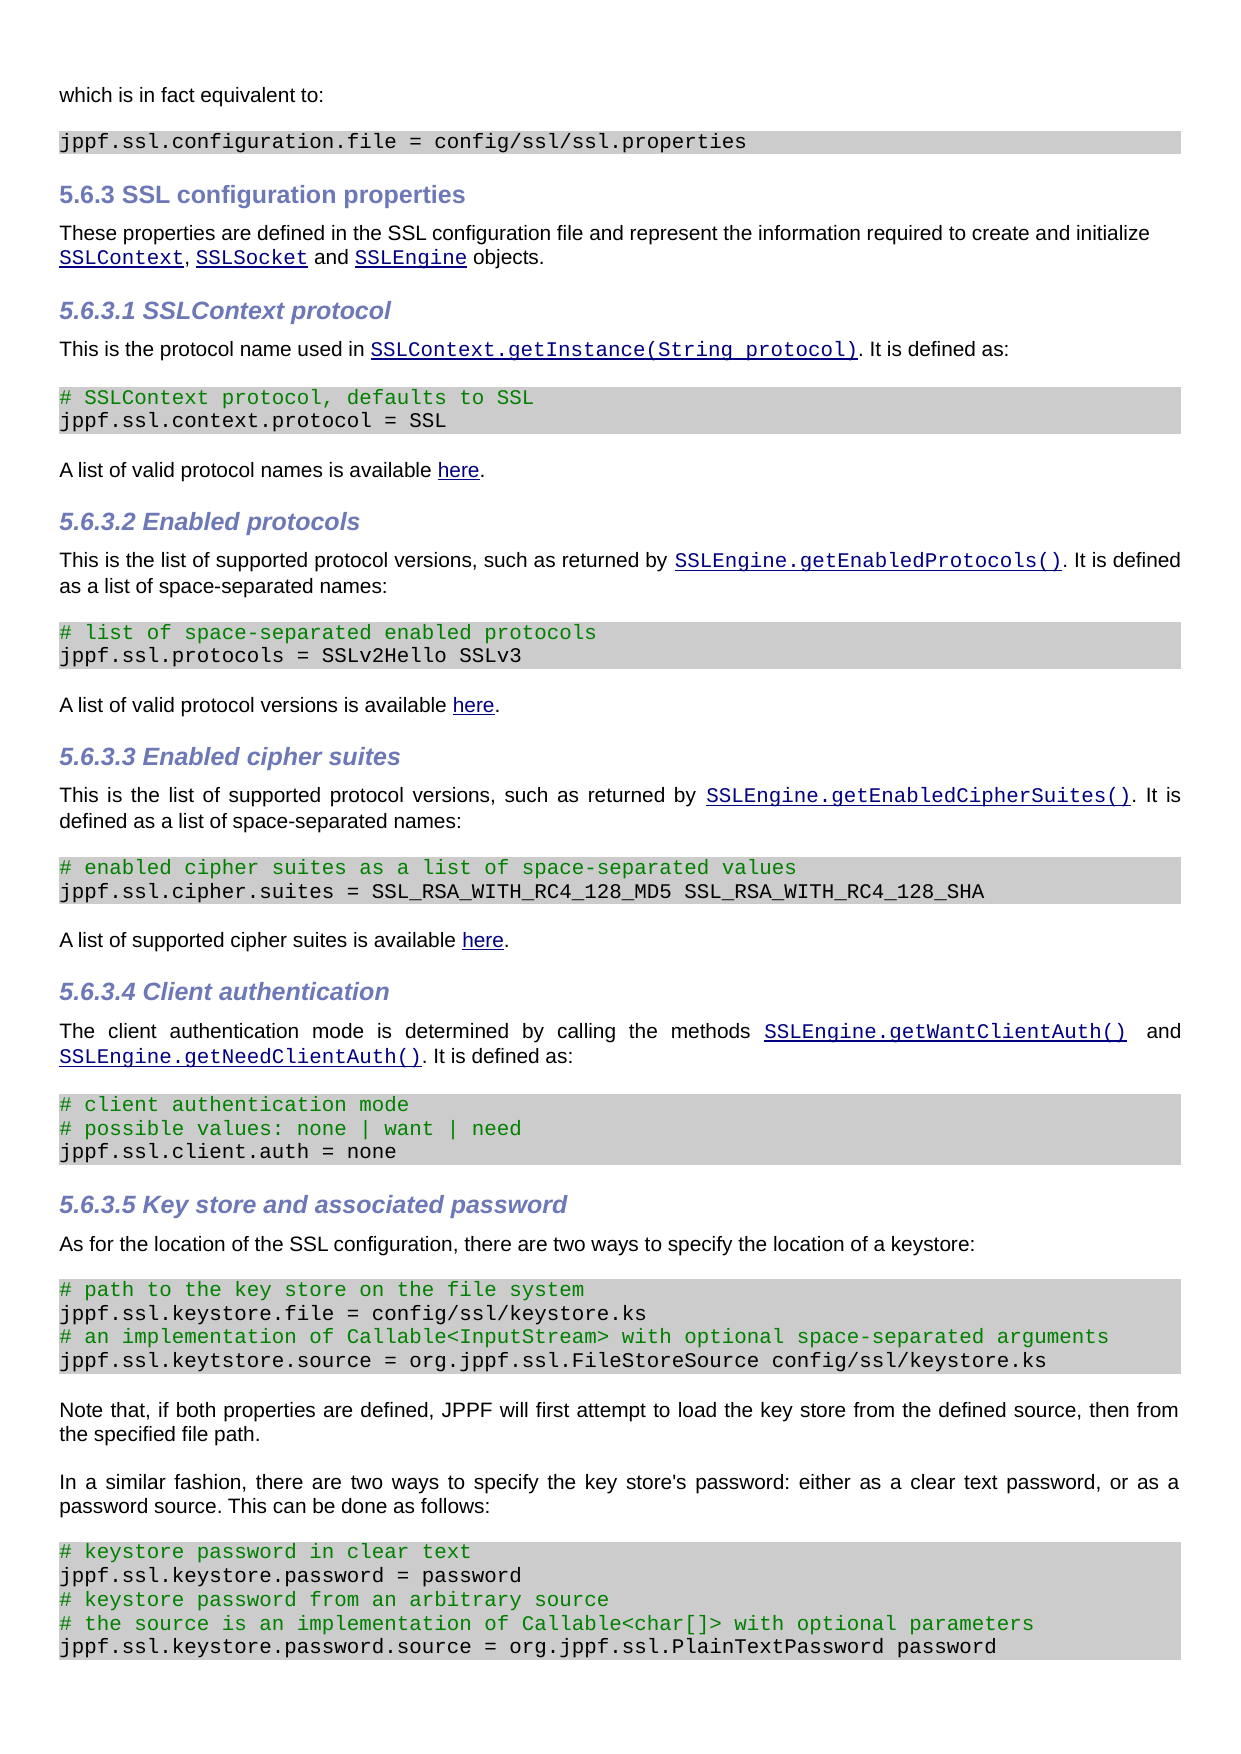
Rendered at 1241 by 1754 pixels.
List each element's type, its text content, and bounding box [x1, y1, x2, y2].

text # possible values: none | want | need [59, 1118, 1181, 1141]
text jppf.ssl.keystore.password.source = org.jppf.ssl.PlainTextPassword password [59, 1636, 1181, 1660]
text which is in fact equivalent to: [59, 83, 1181, 107]
text A list of valid protocol names is available here. [59, 458, 1181, 482]
text The client authentication mode is determined by calling the methods SSLEngine.getWantClientAuth() and SSLEngine.getNeedClientAuth(). It is defined as: [59, 1018, 1181, 1070]
text # SSLContext protocol, defaults to SSL [59, 387, 1181, 410]
subtitle Enabled cipher suites [59, 742, 1181, 771]
text # an implementation of Callable<InputStream> with optional space-separated arguments [59, 1327, 1181, 1350]
subtitle Enabled protocols [59, 507, 1181, 536]
subtitle Key store and associated password [59, 1190, 1181, 1219]
text # enabled cipher suites as a list of space-separated values [59, 857, 1181, 881]
text jppf.ssl.keystore.password = password [59, 1565, 1181, 1589]
subtitle SSL configuration properties [59, 179, 1181, 208]
text # keystore password in clear text [59, 1542, 1181, 1565]
text This is the list of supported protocol versions, such as returned by SSLEngine.getEnabledCipherSuites(). It is defined as a list of space-separated names: [59, 783, 1181, 833]
text As for the location of the SSL configuration, there are two ways to specify the location of a keystore: [59, 1231, 1181, 1255]
text jppf.ssl.cipher.suites = SSL_RSA_WITH_RC4_128_MD5 SSL_RSA_WITH_RC4_128_SHA [59, 881, 1181, 904]
text jppf.ssl.protocols = SSLv2Hello SSLv3 [59, 646, 1181, 669]
text # path to the key store on the file system [59, 1279, 1181, 1303]
text jppf.ssl.context.protocol = SSL [59, 410, 1181, 434]
subtitle Client authentication [59, 977, 1181, 1006]
text Note that, if both properties are defined, JPPF will first attempt to load the key store from the defined source, then from the specified file path. [59, 1398, 1181, 1446]
text jppf.ssl.keystore.file = config/ssl/keystore.ks [59, 1303, 1181, 1327]
text A list of valid protocol versions is available here. [59, 693, 1181, 717]
text jppf.ssl.keytstore.source = org.jppf.ssl.FileStoreSource config/ssl/keystore.ks [59, 1350, 1181, 1374]
text A list of supported cipher suites is available here. [59, 928, 1181, 952]
text # client authentication mode [59, 1094, 1181, 1118]
text jppf.ssl.configuration.file = config/ssl/ssl.properties [59, 131, 1181, 154]
text These properties are defined in the SSL configuration file and represent the information required to create and initialize SSLContext, SSLSocket and SSLEngine objects. [59, 221, 1181, 271]
text In a similar fashion, there are two ways to specify the key store's password: either as a clear text password, or as a password source. This can be done as follows: [59, 1470, 1181, 1518]
text This is the protocol name used in SSLContext.getInstance(String protocol). It is defined as: [59, 337, 1181, 363]
text jppf.ssl.client.auth = none [59, 1141, 1181, 1165]
text # list of space-separated enabled protocols [59, 622, 1181, 646]
text # the source is an implementation of Callable<char[]> with optional parameters [59, 1612, 1181, 1636]
subtitle SSLContext protocol [59, 296, 1181, 324]
text # keystore password from an arbitrary source [59, 1589, 1181, 1612]
text This is the list of supported protocol versions, such as returned by SSLEngine.getEnabledProtocols(). It is defined as a list of space-separated names: [59, 548, 1181, 598]
